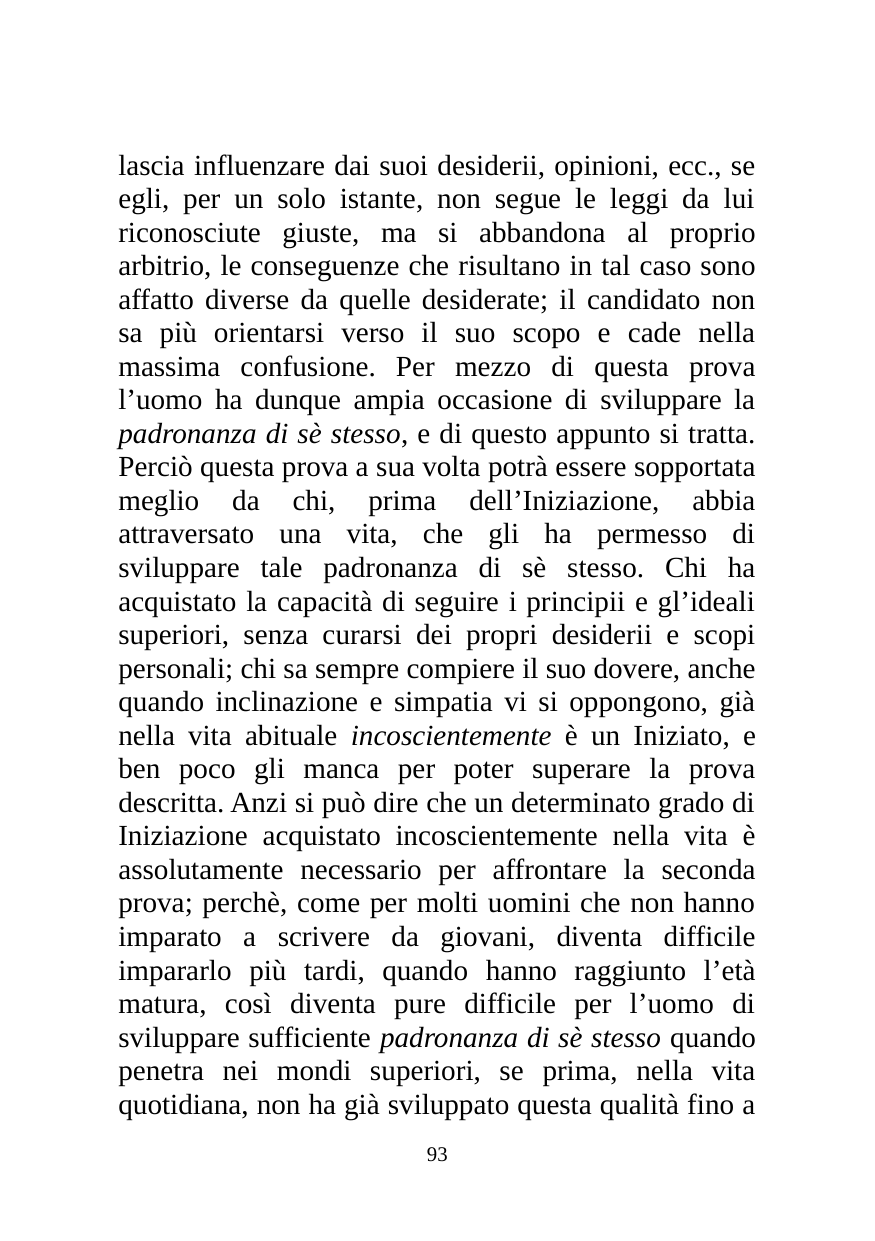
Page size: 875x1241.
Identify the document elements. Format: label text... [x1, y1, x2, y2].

text lascia influenzare dai suoi desiderii, opinioni, ecc., se egli, per un solo istante, non segue le leggi da lui riconosciute giuste, ma si abbandona al proprio arbitrio, le conseguenze che risultano in tal caso sono affatto diverse da quelle desiderate; il candidato non sa più orientarsi verso il suo scopo e cade nella massima confusione. Per mezzo di questa prova l’uomo ha dunque ampia occasione di sviluppare la padronanza di sè stesso, e di questo appunto si tratta. Perciò questa prova a sua volta potrà essere sopportata meglio da chi, prima dell’Iniziazione, abbia attraversato una vita, che gli ha permesso di sviluppare tale padronanza di sè stesso. Chi ha acquistato la capacità di seguire i principii e gl’ideali superiori, senza curarsi dei propri desiderii e scopi personali; chi sa sempre compiere il suo dovere, anche quando inclinazione e simpatia vi si oppongono, già nella vita abituale incoscientemente è un Iniziato, e ben poco gli manca per poter superare la prova descritta. Anzi si può dire che un determinato grado di Iniziazione acquistato incoscientemente nella vita è assolutamente necessario per affrontare la seconda prova; perchè, come per molti uomini che non hanno imparato a scrivere da giovani, diventa difficile impararlo più tardi, quando hanno raggiunto l’età matura, così diventa pure difficile per l’uomo di sviluppare sufficiente padronanza di sè stesso quando penetra nei mondi superiori, se prima, nella vita quotidiana, non ha già sviluppato questa qualità fino a [118, 148, 756, 1120]
